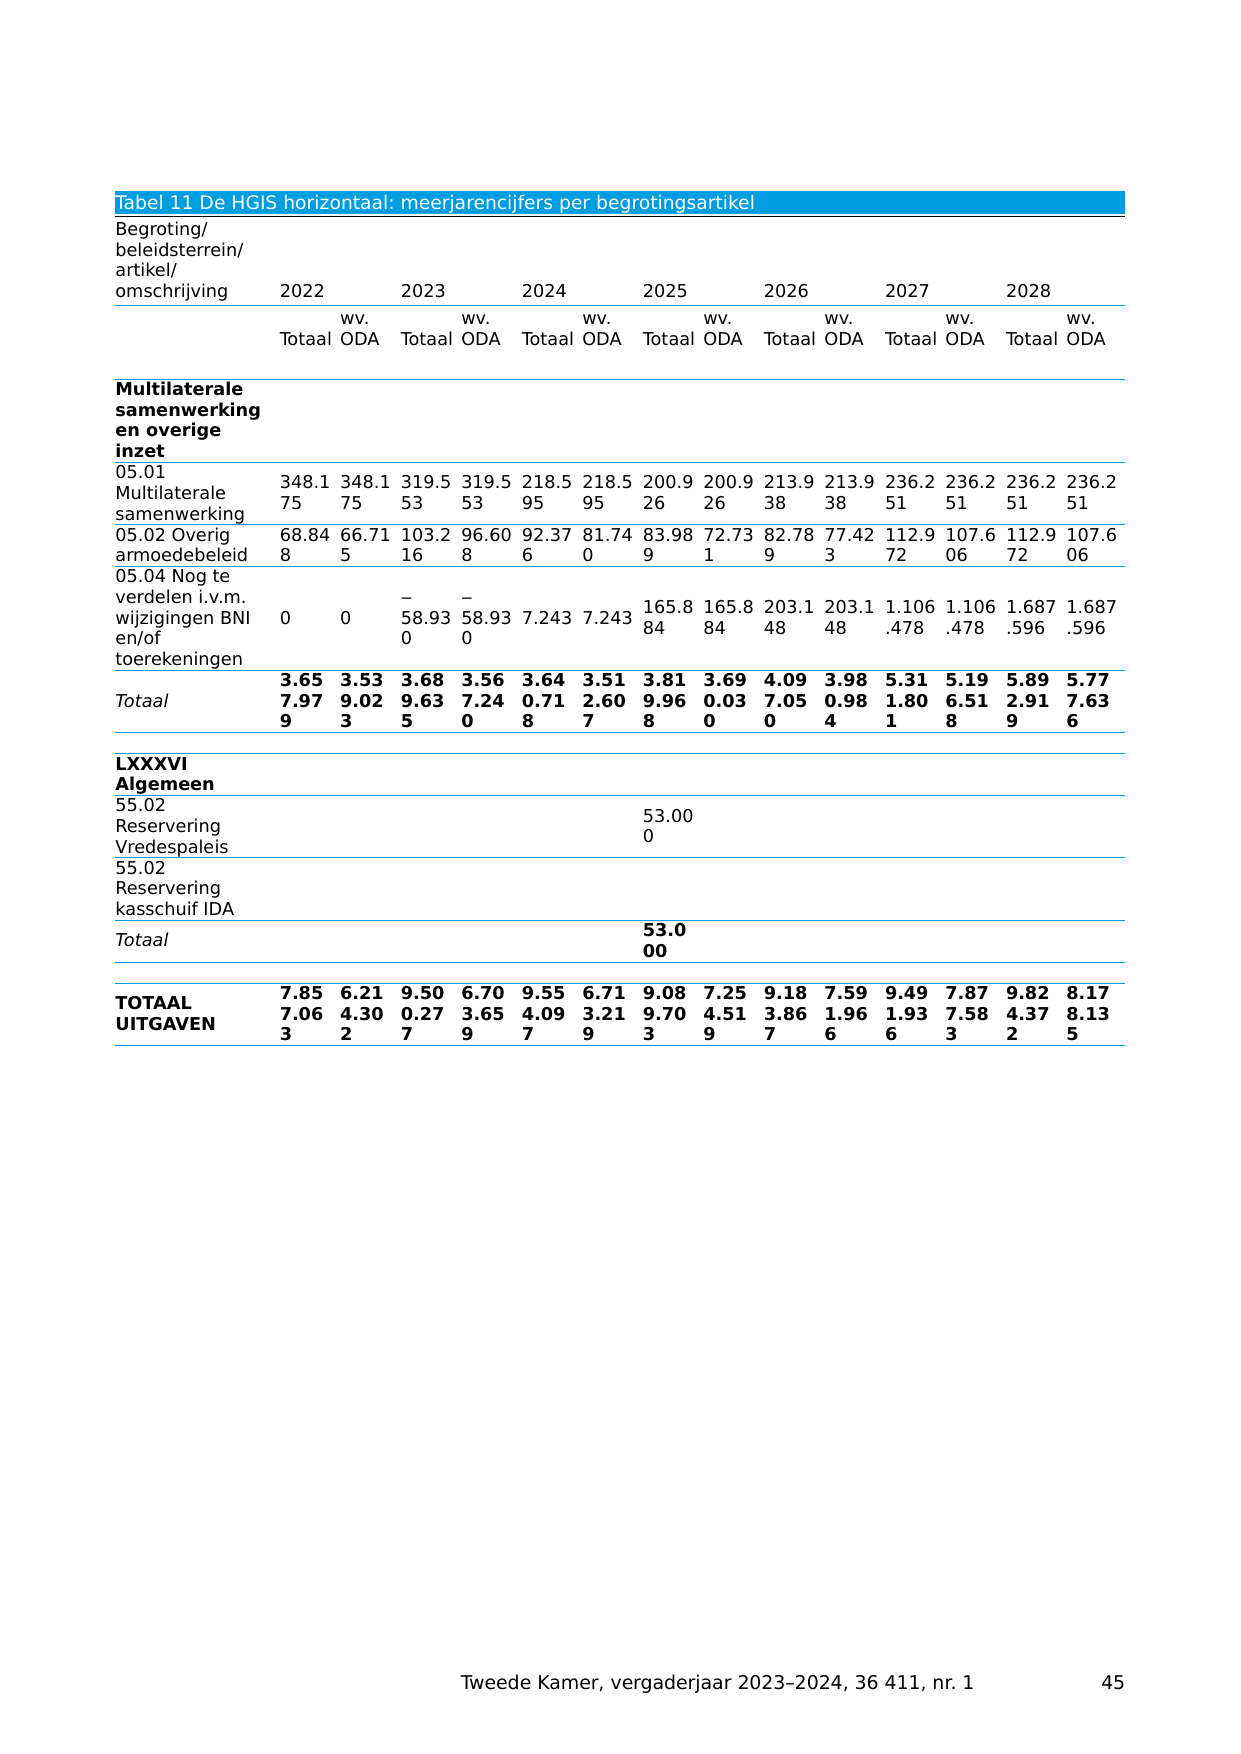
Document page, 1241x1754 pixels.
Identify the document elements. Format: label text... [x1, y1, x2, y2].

table_cell [640, 858, 700, 919]
table_cell [1063, 921, 1125, 961]
table_cell [519, 733, 579, 753]
table_cell [761, 921, 821, 961]
table_cell [942, 963, 1003, 982]
table_cell [458, 733, 519, 753]
table_cell 165.884 [700, 567, 761, 669]
table_cell 5.311.801 [882, 671, 942, 732]
table_cell [458, 754, 519, 795]
table_cell [640, 352, 700, 379]
table_cell 1.687.596 [1063, 567, 1125, 669]
table_cell 348.175 [277, 463, 337, 524]
table_cell [821, 921, 882, 961]
table_cell [337, 733, 398, 753]
table_cell [882, 858, 942, 919]
table_cell [579, 963, 640, 982]
table_cell Begroting/beleidsterrein/artikel/omschrijving [115, 217, 277, 304]
table_cell [458, 380, 519, 462]
table_cell 203.148 [761, 567, 821, 669]
table_cell Totaal [115, 671, 277, 732]
table_cell [761, 352, 821, 379]
table_cell [519, 858, 579, 919]
table_cell wv. ODA [458, 306, 519, 352]
table_cell 8.178.135 [1063, 984, 1125, 1045]
table_cell [277, 858, 337, 919]
table_cell 348.175 [337, 463, 398, 524]
table_cell 2026 [761, 217, 882, 304]
table_cell 112.972 [1003, 525, 1063, 566]
table_cell 213.938 [761, 463, 821, 524]
table_cell 9.824.372 [1003, 984, 1063, 1045]
table_cell [1003, 380, 1063, 462]
table_cell Totaal [882, 306, 942, 352]
table_cell [1003, 921, 1063, 961]
table_cell [1063, 352, 1125, 379]
table_cell 319.553 [398, 463, 458, 524]
table_cell 200.926 [640, 463, 700, 524]
table_cell 9.500.277 [398, 984, 458, 1045]
table_cell 236.251 [882, 463, 942, 524]
table_cell [882, 733, 942, 753]
table_cell [458, 352, 519, 379]
table_cell Totaal [398, 306, 458, 352]
table_cell 92.376 [519, 525, 579, 566]
table_cell 81.740 [579, 525, 640, 566]
table_cell 3.512.607 [579, 671, 640, 732]
table_cell [337, 754, 398, 795]
table_cell 7.243 [579, 567, 640, 669]
table_cell 77.423 [821, 525, 882, 566]
table_cell [942, 858, 1003, 919]
table_cell [821, 352, 882, 379]
table_cell 5.196.518 [942, 671, 1003, 732]
table_cell [700, 733, 761, 753]
table_cell [337, 858, 398, 919]
table_cell 107.606 [942, 525, 1003, 566]
table_cell 55.02 Reservering kasschuif IDA [115, 858, 277, 919]
table_cell [277, 796, 337, 857]
table_cell [1003, 754, 1063, 795]
table_cell 112.972 [882, 525, 942, 566]
table_cell 2025 [640, 217, 761, 304]
table_cell 55.02 Reservering Vredespaleis [115, 796, 277, 857]
table_cell [1003, 796, 1063, 857]
table_cell [519, 796, 579, 857]
table_cell wv. ODA [700, 306, 761, 352]
table_cell [337, 796, 398, 857]
table_cell [761, 754, 821, 795]
table_cell [579, 921, 640, 961]
table_cell [519, 380, 579, 462]
table_cell [398, 733, 458, 753]
table_cell [700, 380, 761, 462]
table_cell 213.938 [821, 463, 882, 524]
table_cell 7.243 [519, 567, 579, 669]
table_cell 3.980.984 [821, 671, 882, 732]
table_cell [519, 921, 579, 961]
table_cell [115, 306, 277, 352]
table_cell [398, 754, 458, 795]
table_cell [700, 796, 761, 857]
table_cell [761, 796, 821, 857]
table_cell [277, 380, 337, 462]
table_cell 7.877.583 [942, 984, 1003, 1045]
table_cell [458, 796, 519, 857]
table_cell Totaal [640, 306, 700, 352]
table_cell [458, 858, 519, 919]
table_cell 05.01 Multilaterale samenwerking [115, 463, 277, 524]
table_cell 0 [277, 567, 337, 669]
table_cell ‒ 58.930 [458, 567, 519, 669]
table_cell 218.595 [519, 463, 579, 524]
table_cell [942, 921, 1003, 961]
table_cell [1063, 963, 1125, 982]
table_cell [337, 352, 398, 379]
table_cell 53.000 [640, 796, 700, 857]
table_cell [640, 963, 700, 982]
table_cell [761, 963, 821, 982]
table_cell 96.608 [458, 525, 519, 566]
table_cell [761, 380, 821, 462]
table_cell 9.183.867 [761, 984, 821, 1045]
table_cell 6.703.659 [458, 984, 519, 1045]
table_cell wv. ODA [942, 306, 1003, 352]
table_cell 83.989 [640, 525, 700, 566]
table_cell [942, 754, 1003, 795]
table_cell [821, 963, 882, 982]
table_cell [337, 921, 398, 961]
table_cell [700, 963, 761, 982]
table_cell [277, 963, 337, 982]
table_cell [579, 796, 640, 857]
table_cell 9.089.703 [640, 984, 700, 1045]
table_cell Totaal [277, 306, 337, 352]
table_cell 68.848 [277, 525, 337, 566]
table_cell 3.567.240 [458, 671, 519, 732]
table_cell 4.097.050 [761, 671, 821, 732]
table_cell [519, 352, 579, 379]
table_cell [821, 796, 882, 857]
table_cell Multilaterale samenwerking en overige inzet [115, 380, 277, 462]
table_cell 7.857.063 [277, 984, 337, 1045]
table_cell 3.640.718 [519, 671, 579, 732]
table_cell [700, 858, 761, 919]
table_cell wv. ODA [337, 306, 398, 352]
table_cell [277, 733, 337, 753]
table_cell 1.106.478 [882, 567, 942, 669]
table_cell [1063, 380, 1125, 462]
table_cell 236.251 [1003, 463, 1063, 524]
table_cell [882, 921, 942, 961]
table_cell 66.715 [337, 525, 398, 566]
table_cell [942, 380, 1003, 462]
table_cell 9.554.097 [519, 984, 579, 1045]
table_cell [115, 352, 277, 379]
table_cell Totaal [519, 306, 579, 352]
table_cell 3.819.968 [640, 671, 700, 732]
table_cell [700, 352, 761, 379]
table_cell [942, 733, 1003, 753]
table_cell [700, 921, 761, 961]
table_cell 1.687.596 [1003, 567, 1063, 669]
table_cell 53.000 [640, 921, 700, 961]
table_cell 236.251 [942, 463, 1003, 524]
table_cell [942, 796, 1003, 857]
table_cell wv. ODA [579, 306, 640, 352]
table_cell [1003, 352, 1063, 379]
table_cell [398, 796, 458, 857]
table_cell [821, 754, 882, 795]
table_cell 103.216 [398, 525, 458, 566]
table_cell TOTAAL UITGAVEN [115, 984, 277, 1045]
table_cell 05.04 Nog te verdelen i.v.m. wijzigingen BNI en/of toerekeningen [115, 567, 277, 669]
table_cell 165.884 [640, 567, 700, 669]
table_cell 1.106.478 [942, 567, 1003, 669]
table_cell Totaal [761, 306, 821, 352]
table_cell 2027 [882, 217, 1003, 304]
table_cell 5.777.636 [1063, 671, 1125, 732]
table_cell [882, 380, 942, 462]
table_cell [640, 733, 700, 753]
table_cell 7.591.966 [821, 984, 882, 1045]
table_cell [1003, 733, 1063, 753]
table_cell 3.657.979 [277, 671, 337, 732]
table_cell [115, 733, 277, 753]
table_cell [882, 754, 942, 795]
table_cell [882, 963, 942, 982]
table_cell [579, 733, 640, 753]
table_cell 200.926 [700, 463, 761, 524]
table_cell 7.254.519 [700, 984, 761, 1045]
table_cell [519, 963, 579, 982]
table_cell [398, 352, 458, 379]
table_cell [1003, 858, 1063, 919]
table_cell [458, 921, 519, 961]
table_cell 2028 [1003, 217, 1125, 304]
table_cell 2023 [398, 217, 519, 304]
table_cell [882, 352, 942, 379]
table_cell 6.713.219 [579, 984, 640, 1045]
table_cell [277, 921, 337, 961]
table_cell 05.02 Overig armoedebeleid [115, 525, 277, 566]
table_cell [942, 352, 1003, 379]
table_cell [115, 963, 277, 982]
table_cell [1063, 754, 1125, 795]
table_cell [579, 858, 640, 919]
table_cell 2022 [277, 217, 398, 304]
table_cell [277, 352, 337, 379]
table_cell [761, 733, 821, 753]
table_cell LXXXVI Algemeen [115, 754, 277, 795]
table_cell 72.731 [700, 525, 761, 566]
table_cell wv. ODA [1063, 306, 1125, 352]
table_cell [398, 380, 458, 462]
table_cell 3.690.030 [700, 671, 761, 732]
table_cell ‒ 58.930 [398, 567, 458, 669]
table_cell [398, 963, 458, 982]
table_cell [458, 963, 519, 982]
table_cell [277, 754, 337, 795]
table_cell 2024 [519, 217, 640, 304]
table_cell [398, 921, 458, 961]
table_cell [1063, 796, 1125, 857]
table_cell 5.892.919 [1003, 671, 1063, 732]
table_cell 6.214.302 [337, 984, 398, 1045]
table_cell Totaal [1003, 306, 1063, 352]
table_cell [579, 754, 640, 795]
table_cell [1063, 858, 1125, 919]
table_cell [1063, 733, 1125, 753]
table_cell [821, 858, 882, 919]
table_cell 3.689.635 [398, 671, 458, 732]
table_cell wv. ODA [821, 306, 882, 352]
table_cell 319.553 [458, 463, 519, 524]
table_cell [821, 733, 882, 753]
table_cell [337, 380, 398, 462]
table_cell [640, 754, 700, 795]
table_cell [519, 754, 579, 795]
table_cell [700, 754, 761, 795]
table_cell 82.789 [761, 525, 821, 566]
table_cell Totaal [115, 921, 277, 961]
table_cell [821, 380, 882, 462]
table_cell [761, 858, 821, 919]
table_cell 218.595 [579, 463, 640, 524]
table_cell [640, 380, 700, 462]
table_cell [882, 796, 942, 857]
table_cell 9.491.936 [882, 984, 942, 1045]
table_cell 236.251 [1063, 463, 1125, 524]
table_cell 0 [337, 567, 398, 669]
table_cell 107.606 [1063, 525, 1125, 566]
table_cell [579, 352, 640, 379]
table_cell [579, 380, 640, 462]
table_cell [398, 858, 458, 919]
table_cell 203.148 [821, 567, 882, 669]
table_cell [1003, 963, 1063, 982]
table_cell [337, 963, 398, 982]
table_cell 3.539.023 [337, 671, 398, 732]
